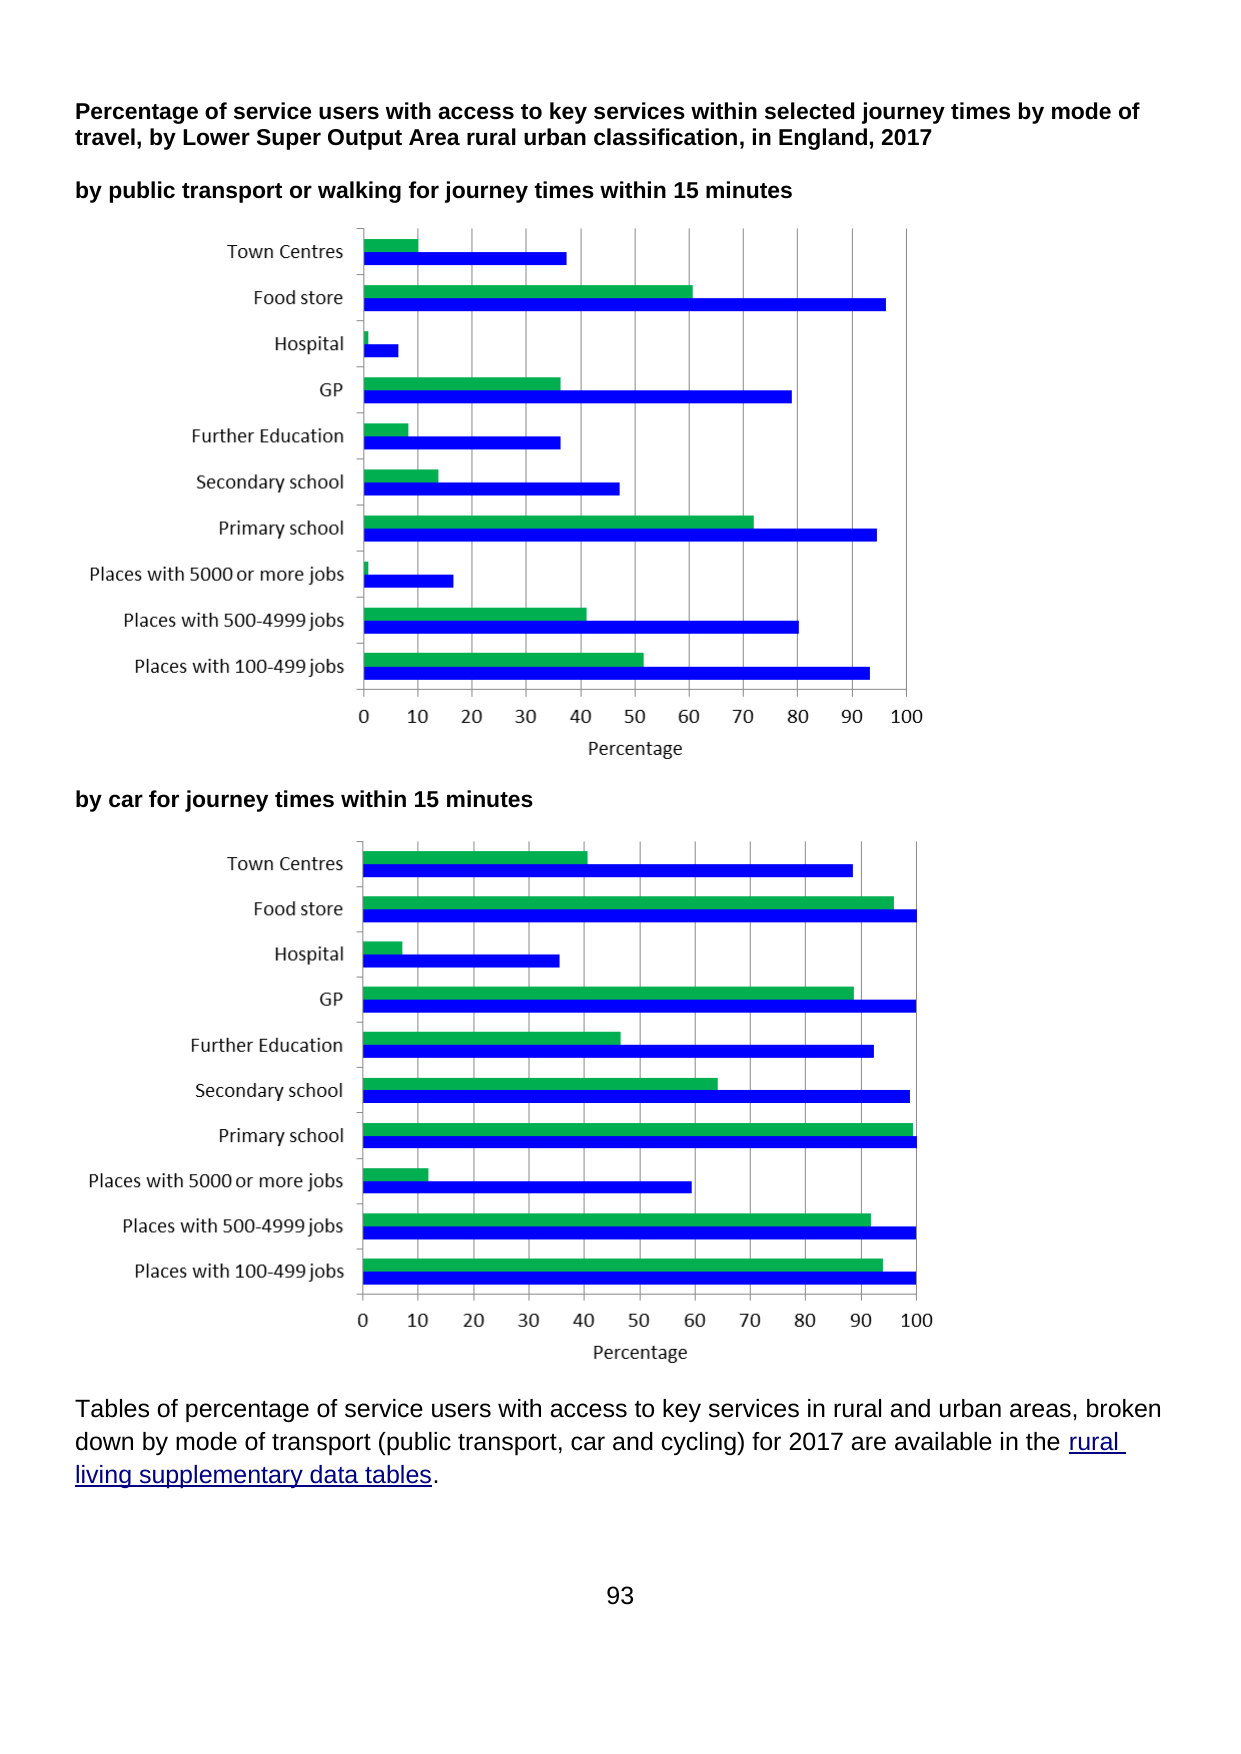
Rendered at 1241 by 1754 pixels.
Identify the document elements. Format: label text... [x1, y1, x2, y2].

text Tables of percentage of service users with access to key services in rural and urban areas, broken down by mode of transport (public transport, car and cycling) for 2017 are available in the rural living supplementary data tables. [75, 837, 1165, 1489]
text by car for journey times within 15 minutes [75, 786, 1165, 812]
text by public transport or walking for journey times within 15 minutes [75, 177, 1165, 203]
text Percentage of service users with access to key services within selected journey times by mode of travel, by Lower Super Output Area rural urban classification, in England, 2017 [75, 98, 1165, 150]
